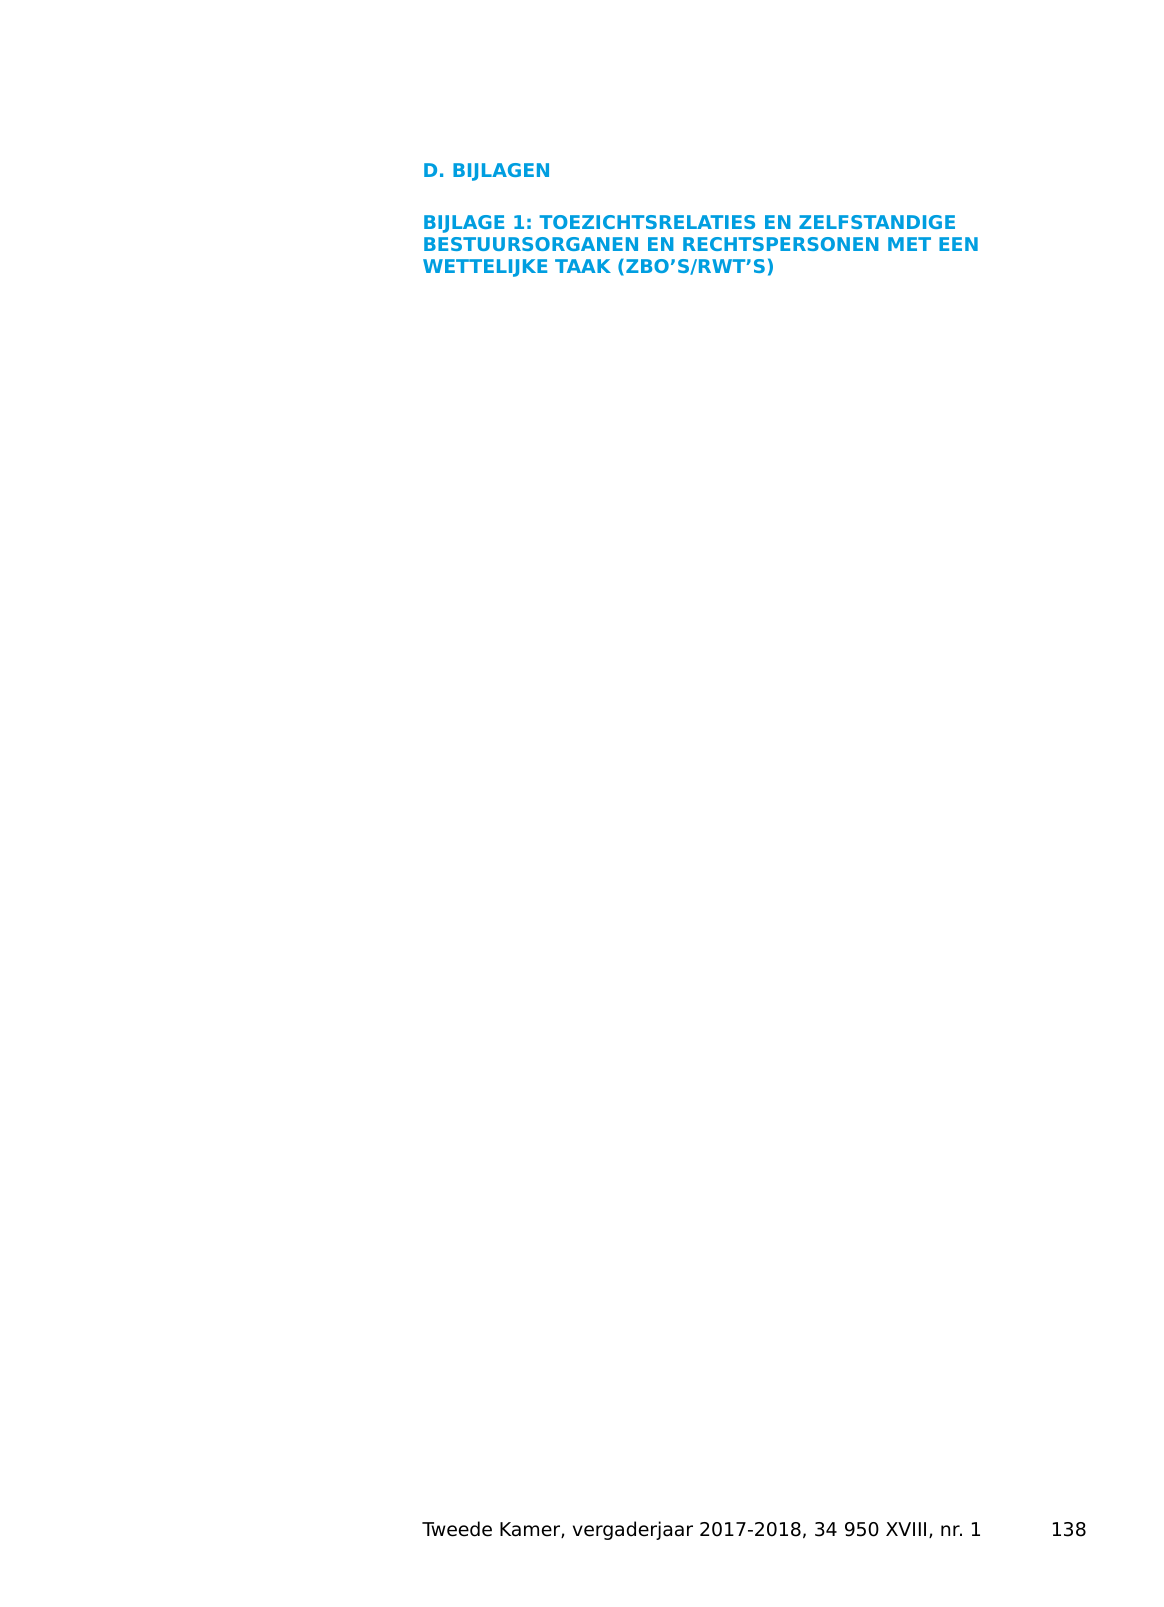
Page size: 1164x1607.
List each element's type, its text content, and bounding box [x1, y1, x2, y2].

subtitle BIJLAGE 1: TOEZICHTSRELATIES EN ZELFSTANDIGE BESTUURSORGANEN EN RECHTSPERSONEN MET EEN WETTELIJKE TAAK (ZBO’S/RWT’S) [422, 212, 1087, 278]
subtitle D. BIJLAGEN [422, 160, 1087, 182]
